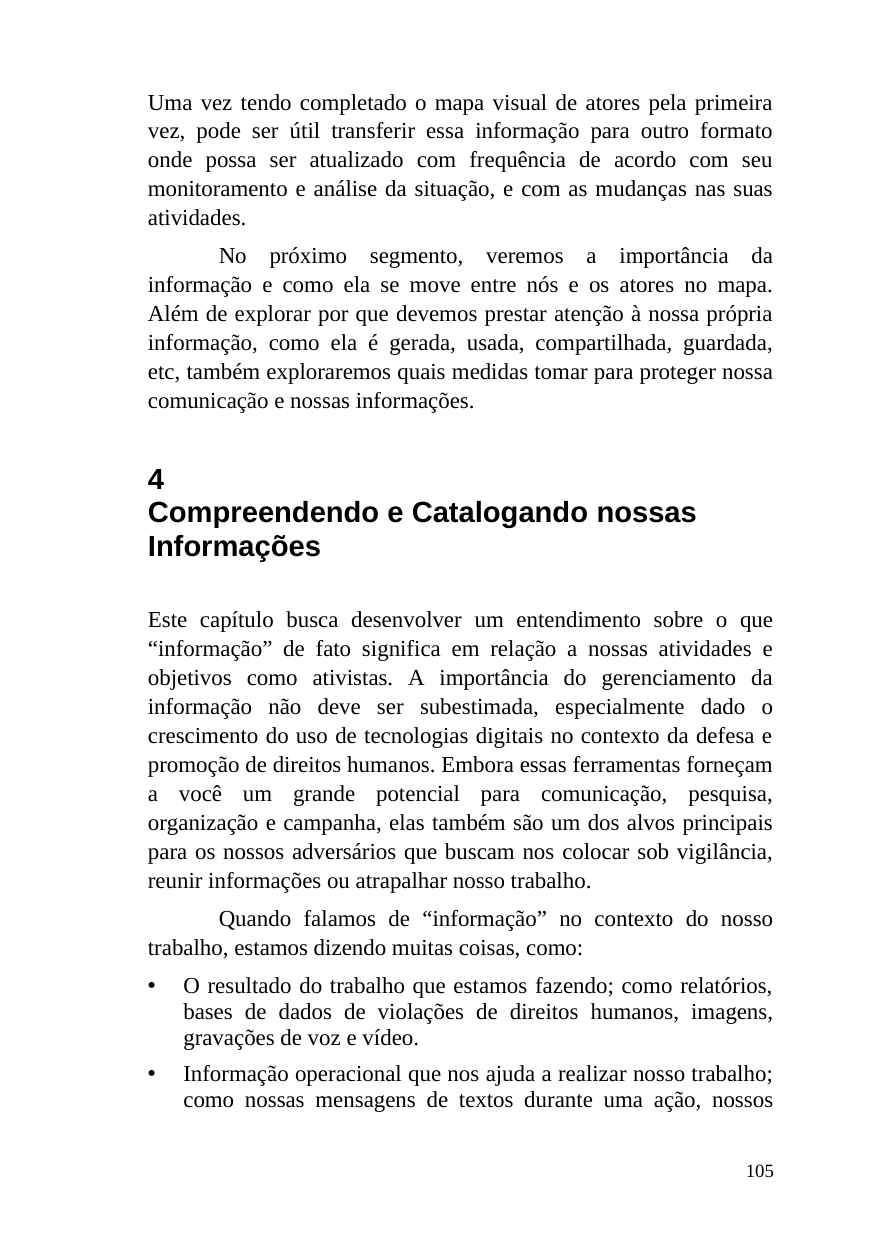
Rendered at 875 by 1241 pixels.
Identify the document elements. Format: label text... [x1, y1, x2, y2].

list O resultado do trabalho que estamos fazendo; como relatórios, bases de dados de violações de direitos humanos, imagens, gravações de voz e vídeo. [148, 972, 774, 1051]
text Este capítulo busca desenvolver um entendimento sobre o que “informação” de fato significa em relação a nossas atividades e objetivos como ativistas. A importância do gerenciamento da informação não deve ser subestimada, especialmente dado o crescimento do uso de tecnologias digitais no contexto da defesa e promoção de direitos humanos. Embora essas ferramentas forneçam a você um grande potencial para comunicação, pesquisa, organização e campanha, elas também são um dos alvos principais para os nossos adversários que buscam nos colocar sob vigilância, reunir informações ou atrapalhar nosso trabalho. [148, 606, 774, 893]
subtitle 4 Compreendendo e Catalogando nossas Informações [148, 462, 774, 562]
text Uma vez tendo completado o mapa visual de atores pela primeira vez, pode ser útil transferir essa informação para outro formato onde possa ser atualizado com frequência de acordo com seu monitoramento e análise da situação, e com as mudanças nas suas atividades. [148, 88, 774, 231]
text No próximo segmento, veremos a importância da informação e como ela se move entre nós e os atores no mapa. Além de explorar por que devemos prestar atenção à nossa própria informação, como ela é gerada, usada, compartilhada, guardada, etc, também exploraremos quais medidas tomar para proteger nossa comunicação e nossas informações. [148, 242, 774, 413]
list Informação operacional que nos ajuda a realizar nosso trabalho; como nossas mensagens de textos durante uma ação, nossos [148, 1059, 774, 1112]
text Quando falamos de “informação” no contexto do nosso trabalho, estamos dizendo muitas coisas, como: [148, 905, 774, 960]
